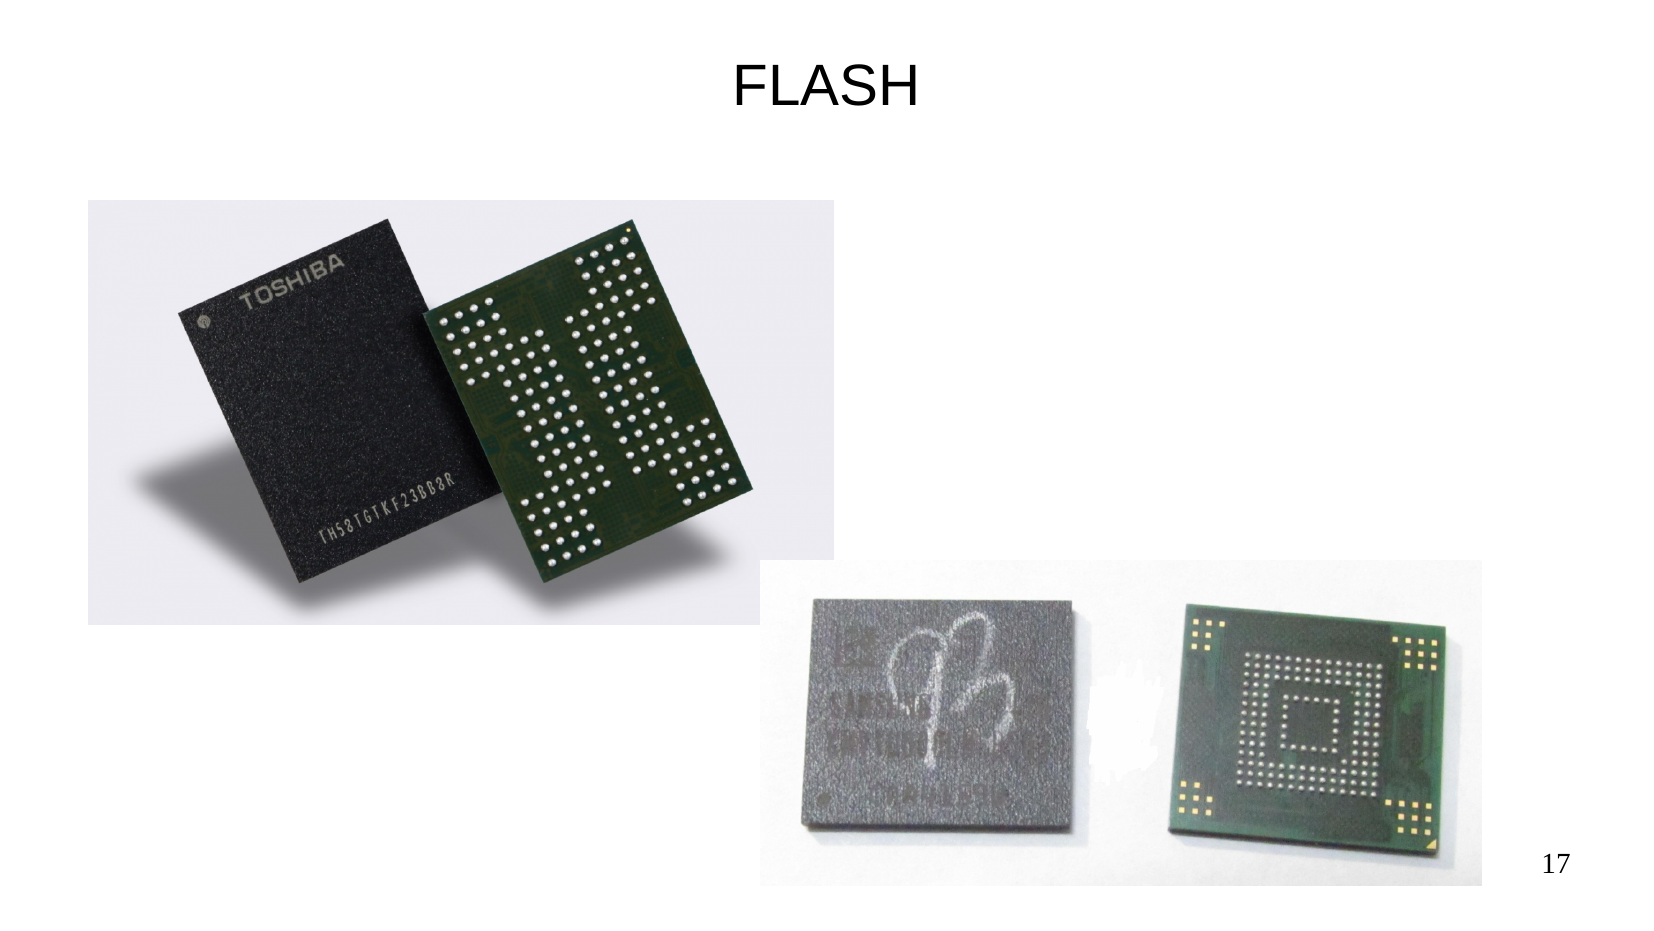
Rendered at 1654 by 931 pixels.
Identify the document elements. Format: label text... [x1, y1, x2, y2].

picture [88, 200, 1482, 886]
title FLASH [82, 7, 1571, 163]
